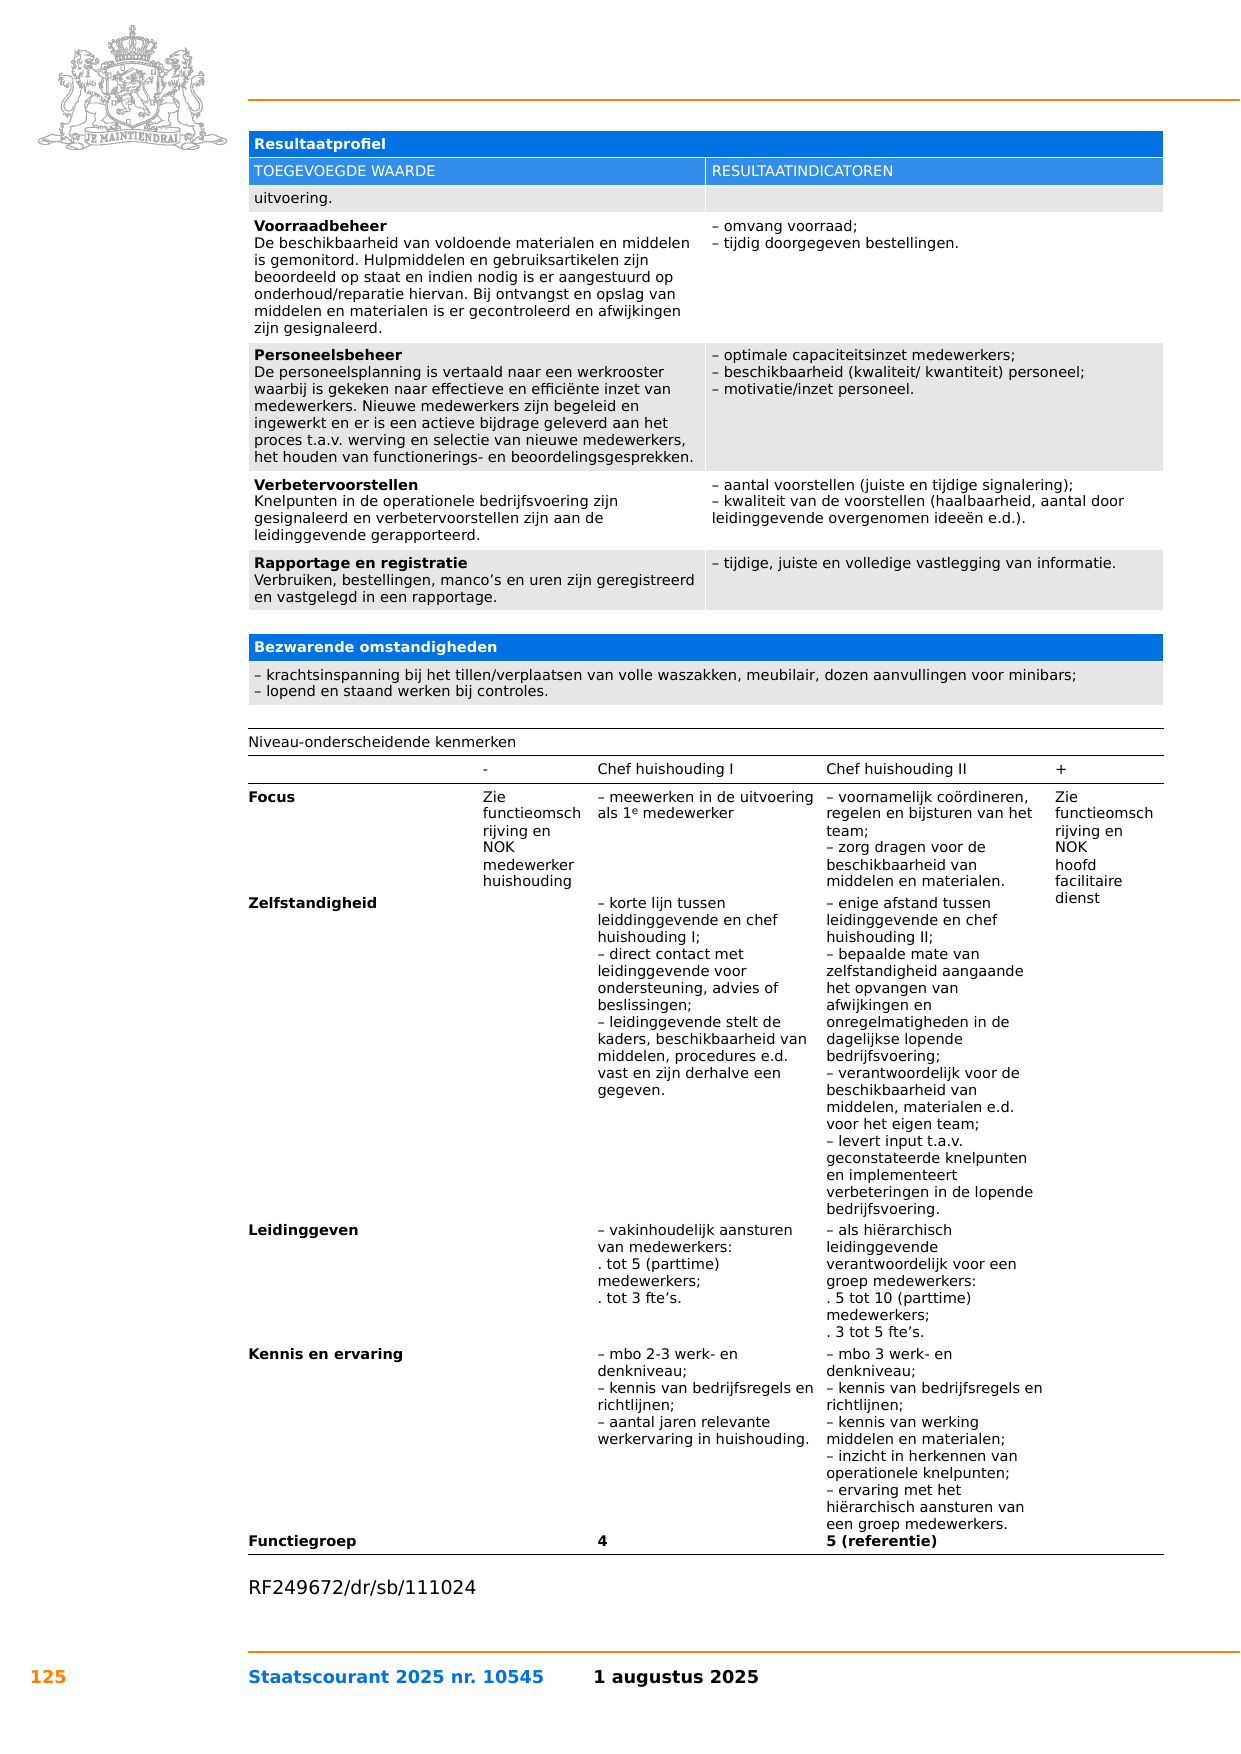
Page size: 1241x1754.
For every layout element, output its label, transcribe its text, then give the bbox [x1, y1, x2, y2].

table_cell – enige afstand tussen leidinggevende en chef huishouding II; – bepaalde mate van zelfstandigheid aangaande het opvangen van afwijkingen en onregelmatigheden in de dagelijkse lopende bedrijfsvoering; – verantwoordelijk voor de beschikbaarheid van middelen, materialen e.d. voor het eigen team; – levert input t.a.v. geconstateerde knelpunten en implementeert verbeteringen in de lopende bedrijfsvoering. [820, 890, 1049, 1218]
table_cell Zelfstandigheid [248, 890, 477, 1218]
table_cell 4 [591, 1533, 820, 1554]
table_cell Zie functieomschrijving en NOK hoofd facilitaire dienst [1049, 784, 1163, 1533]
table_header Niveau-onderscheidende kenmerken [248, 729, 1163, 755]
table_cell – tijdige, juiste en volledige vastlegging van informatie. [706, 550, 1163, 610]
text RF249672/dr/sb/111024 [248, 1577, 1163, 1599]
table_cell + [1049, 756, 1163, 783]
table_cell – aantal voorstellen (juiste en tijdige signalering); – kwaliteit van de voorstellen (haal­baarheid, aantal door leidinggevende overgenomen ideeën e.d.). [706, 472, 1163, 549]
table_cell – korte lijn tussen leiddinggevende en chef huishouding I; – direct contact met leidinggevende voor ondersteuning, advies of beslissingen; – leidinggevende stelt de kaders, beschikbaarheid van middelen, procedures e.d. vast en zijn derhalve een gegeven. [591, 890, 820, 1218]
table_cell Zie functieomschrijving en NOK medewerker huishouding [477, 784, 591, 1533]
table_cell – als hiërarchisch leidinggevende verantwoordelijk voor een groep medewerkers: . 5 tot 10 (parttime) medewerkers; . 3 tot 5 fte’s. [820, 1218, 1049, 1341]
table_cell Rapportage en registratie Verbruiken, bestellingen, manco’s en uren zijn geregistreerd en vastgelegd in een rapportage. [249, 550, 705, 610]
table_cell – krachtsinspanning bij het tillen/verplaatsen van volle waszakken, meubilair, dozen aanvullingen voor minibars; – lopend en staand werken bij controles. [249, 662, 1163, 705]
table_cell Chef huishouding II [820, 756, 1049, 783]
table_cell TOEGEVOEGDE WAARDE [249, 158, 705, 185]
table_cell Focus [248, 784, 477, 890]
table_cell [706, 186, 1163, 212]
table_cell - [477, 756, 591, 783]
table_cell [477, 1533, 591, 1554]
table_cell Kennis en ervaring [248, 1341, 477, 1533]
table_header Bezwarende omstandigheden [249, 634, 1163, 661]
picture [38, 25, 227, 150]
table_cell Leidinggeven [248, 1218, 477, 1341]
table_cell – optimale capaciteitsinzet medewerkers; – beschikbaarheid (kwaliteit/ kwantiteit) personeel; – motivatie/inzet personeel. [706, 343, 1163, 471]
table_cell – vakinhoudelijk aansturen van medewerkers: . tot 5 (parttime) medewerkers; . tot 3 fte’s. [591, 1218, 820, 1341]
table_header Resultaatprofiel [249, 131, 1163, 157]
table_cell – omvang voorraad; – tijdig doorgegeven bestellingen. [706, 213, 1163, 341]
table_cell Personeelsbeheer De personeelsplanning is vertaald naar een werkrooster waarbij is gekeken naar effectieve en efficiënte inzet van medewerkers. Nieuwe medewerkers zijn begeleid en ingewerkt en er is een actieve bijdrage geleverd aan het proces t.a.v. werving en selectie van nieuwe medewerkers, het houden van functionerings- en beoordelingsgesprekken. [249, 343, 705, 471]
table_cell Functiegroep [248, 1533, 477, 1554]
table_cell – meewerken in de uitvoering als 1e medewerker [591, 784, 820, 890]
table_cell 5 (referentie) [820, 1533, 1049, 1554]
table_cell uitvoering. [249, 186, 705, 212]
table_cell [1049, 1533, 1163, 1554]
table_cell Verbetervoorstellen Knelpunten in de operationele bedrijfsvoering zijn gesignaleerd en verbetervoorstellen zijn aan de leidinggevende gerapporteerd. [249, 472, 705, 549]
table_cell – voornamelijk coördineren, regelen en bijsturen van het team; – zorg dragen voor de beschikbaarheid van middelen en materialen. [820, 784, 1049, 890]
table_cell – mbo 3 werk- en denkniveau; – kennis van bedrijfsregels en richtlijnen; – kennis van werking middelen en materialen; – inzicht in herkennen van operationele knelpunten; – ervaring met het hiërarchisch aansturen van een groep medewerkers. [820, 1341, 1049, 1533]
table_cell Voorraadbeheer De beschikbaarheid van voldoende materialen en middelen is gemonitord. Hulpmiddelen en gebruiksartikelen zijn beoordeeld op staat en indien nodig is er aangestuurd op onderhoud/reparatie hiervan. Bij ontvangst en opslag van middelen en materialen is er gecontroleerd en afwijkingen zijn gesignaleerd. [249, 213, 705, 341]
table_cell Chef huishouding I [591, 756, 820, 783]
table_cell – mbo 2-3 werk- en denkniveau; – kennis van bedrijfsregels en richtlijnen; – aantal jaren relevante werkervaring in huishouding. [591, 1341, 820, 1533]
table_cell [248, 756, 477, 783]
table_cell RESULTAATINDICATOREN [706, 158, 1163, 185]
